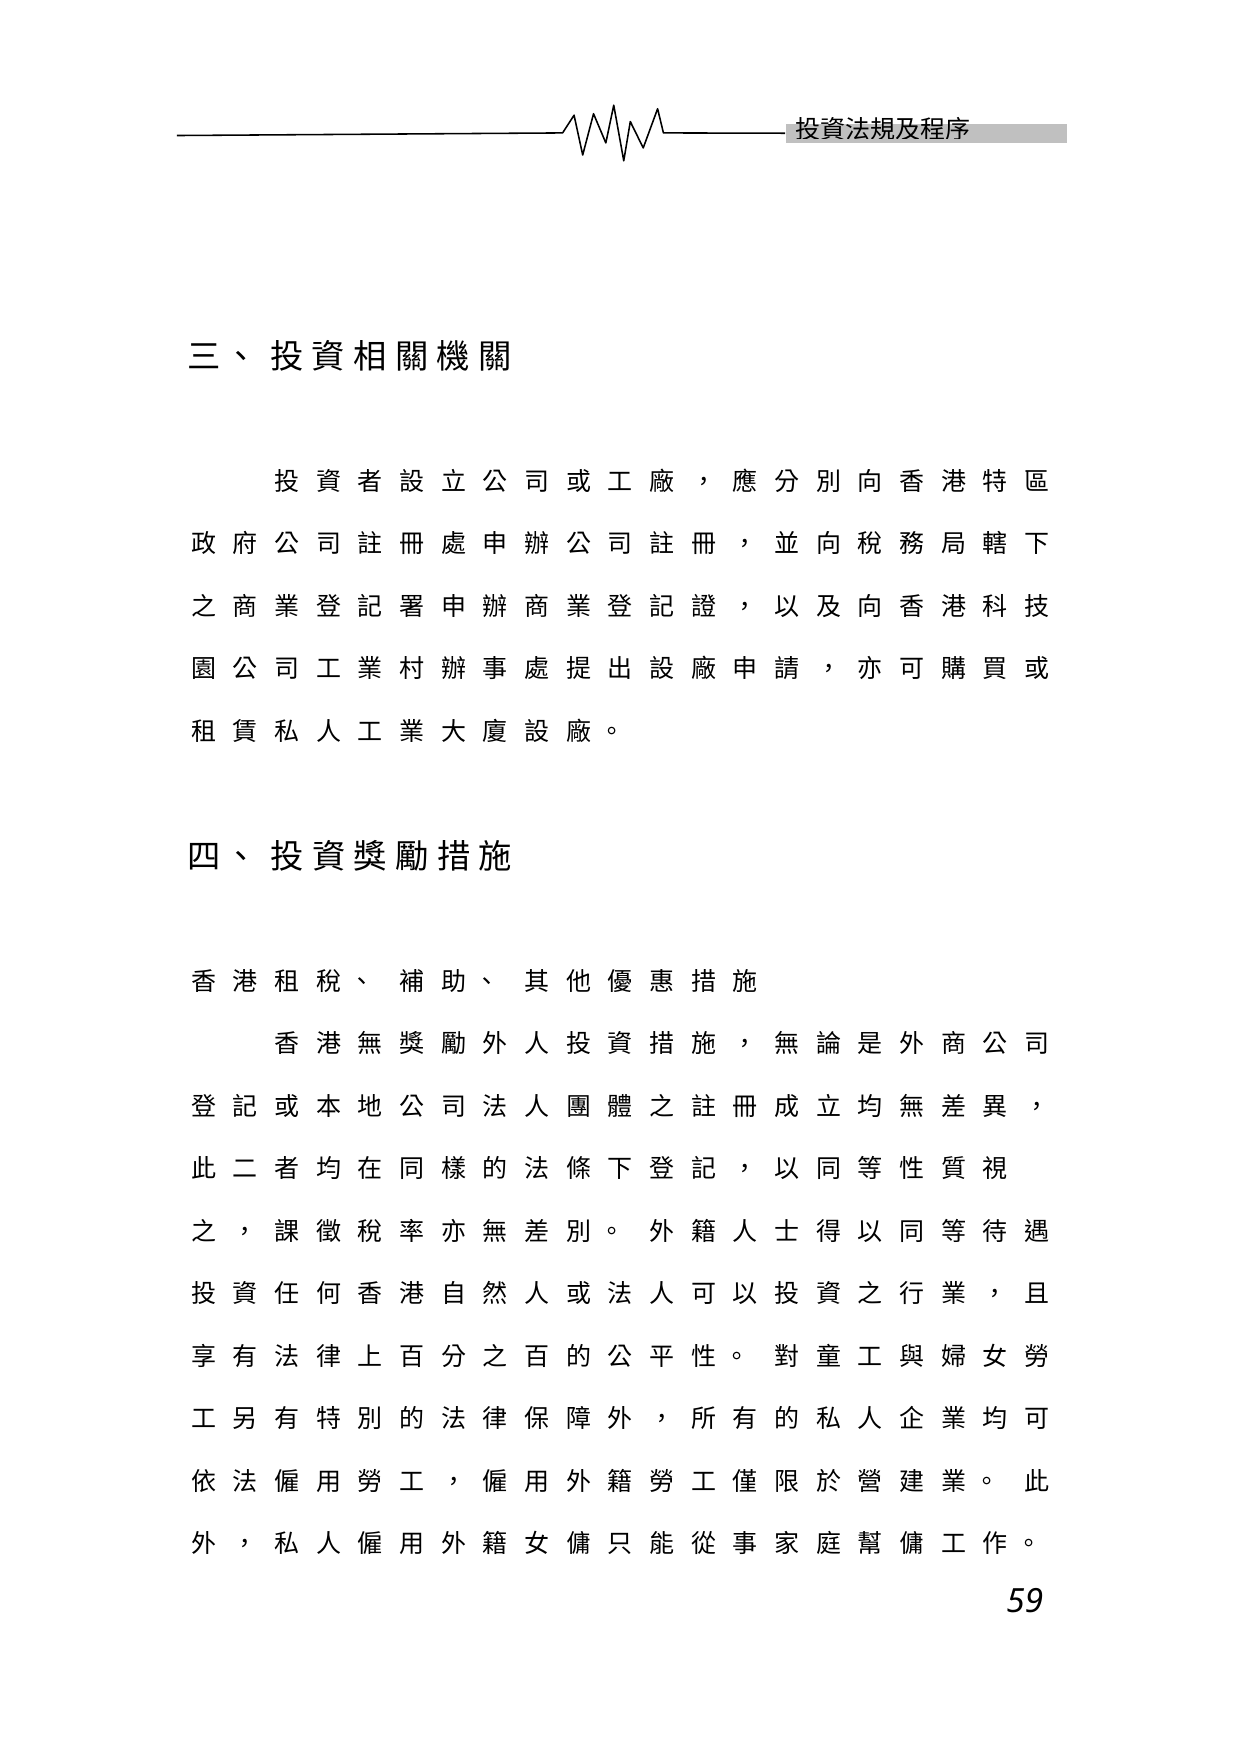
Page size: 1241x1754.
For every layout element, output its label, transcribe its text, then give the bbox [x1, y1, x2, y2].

text 三、投資相關機關 [183, 313, 1058, 375]
text 四、投資獎勵措施 [183, 813, 1058, 875]
text 投資者設立公司或工廠，應分別向香港特區政府公司註冊處申辦公司註冊，並向稅務局轄下之商業登記署申辦商業登記證，以及向香港科技園公司工業村辦事處提出設廠申請，亦可購買或租賃私人工業大廈設廠。 [183, 438, 1058, 750]
text 香港租稅、補助、其他優惠措施 [183, 938, 1058, 1000]
text 香港無獎勵外人投資措施，無論是外商公司登記或本地公司法人團體之註冊成立均無差異，此二者均在同樣的法條下登記，以同等性質視之，課徵稅率亦無差別。外籍人士得以同等待遇投資任何香港自然人或法人可以投資之行業，且享有法律上百分之百的公平性。對童工與婦女勞工另有特別的法律保障外，所有的私人企業均可依法僱用勞工，僱用外籍勞工僅限於營建業。此外，私人僱用外籍女傭只能從事家庭幫傭工作。 [183, 1000, 1058, 1563]
